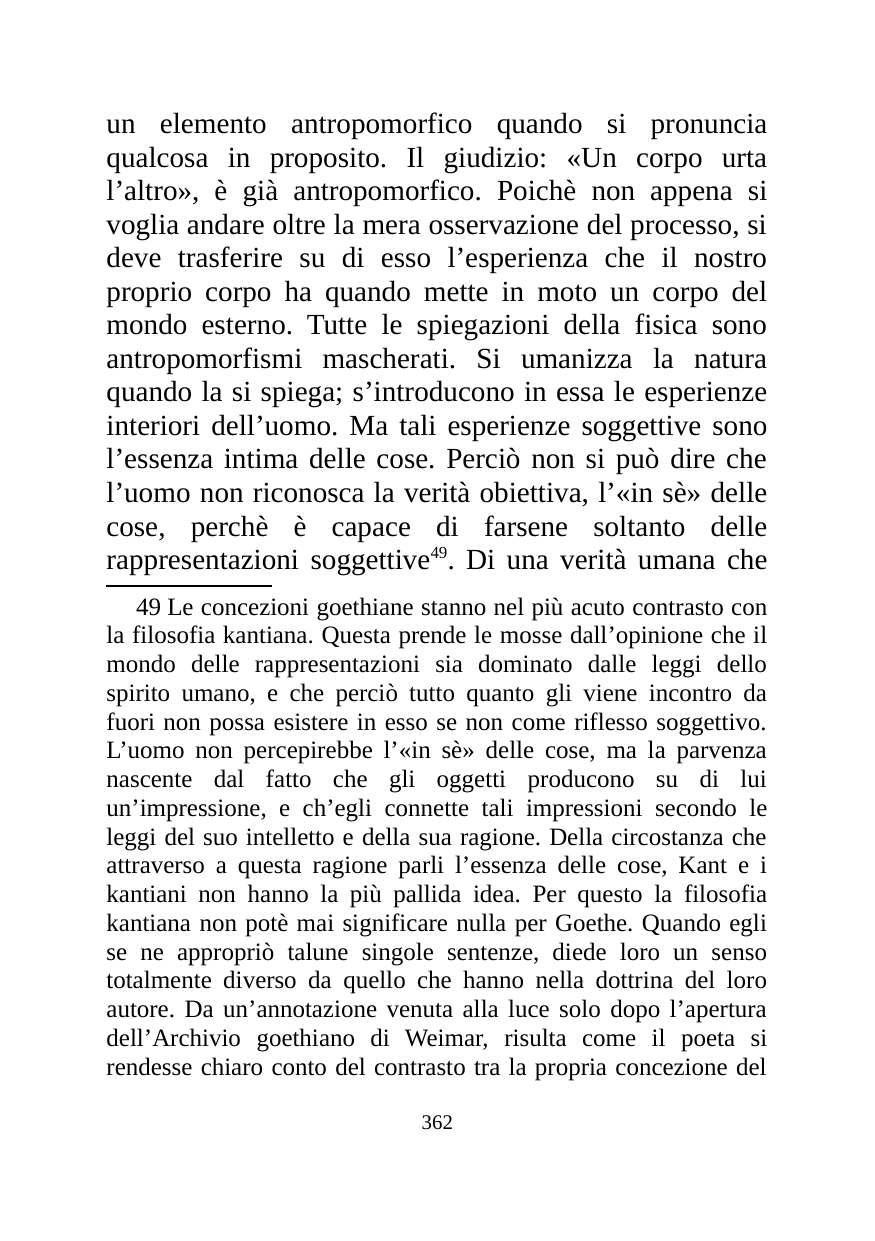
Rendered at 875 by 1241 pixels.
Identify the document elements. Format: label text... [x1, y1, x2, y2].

text un elemento antropomorfico quando si pronuncia qualcosa in proposito. Il giudizio: «Un corpo urta l’altro», è già antropomorfico. Poichè non appena si voglia andare oltre la mera osservazione del processo, si deve trasferire su di esso l’esperienza che il nostro proprio corpo ha quando mette in moto un corpo del mondo esterno. Tutte le spiegazioni della fisica sono antropomorfismi mascherati. Si umanizza la natura quando la si spiega; s’introducono in essa le esperienze interiori dell’uomo. Ma tali esperienze soggettive sono l’essenza intima delle cose. Perciò non si può dire che l’uomo non riconosca la verità obiettiva, l’«in sè» delle cose, perchè è capace di farsene soltanto delle rappresentazioni soggettive. Di una verità umana che [106, 106, 768, 576]
text Le concezioni goethiane stanno nel più acuto contrasto con la filosofia kantiana. Questa prende le mosse dall’opinione che il mondo delle rappresentazioni sia dominato dalle leggi dello spirito umano, e che perciò tutto quanto gli viene incontro da fuori non possa esistere in esso se non come riflesso soggettivo. L’uomo non percepirebbe l’«in sè» delle cose, ma la parvenza nascente dal fatto che gli oggetti producono su di lui un’impressione, e ch’egli connette tali impressioni secondo le leggi del suo intelletto e della sua ragione. Della circostanza che attraverso a questa ragione parli l’essenza delle cose, Kant e i kantiani non hanno la più pallida idea. Per questo la filosofia kantiana non potè mai significare nulla per Goethe. Quando egli se ne appropriò talune singole sentenze, diede loro un senso totalmente diverso da quello che hanno nella dottrina del loro autore. Da un’annotazione venuta alla luce solo dopo l’apertura dell’Archivio goethiano di Weimar, risulta come il poeta si rendesse chiaro conto del contrasto tra la propria concezione del [106, 592, 768, 1080]
